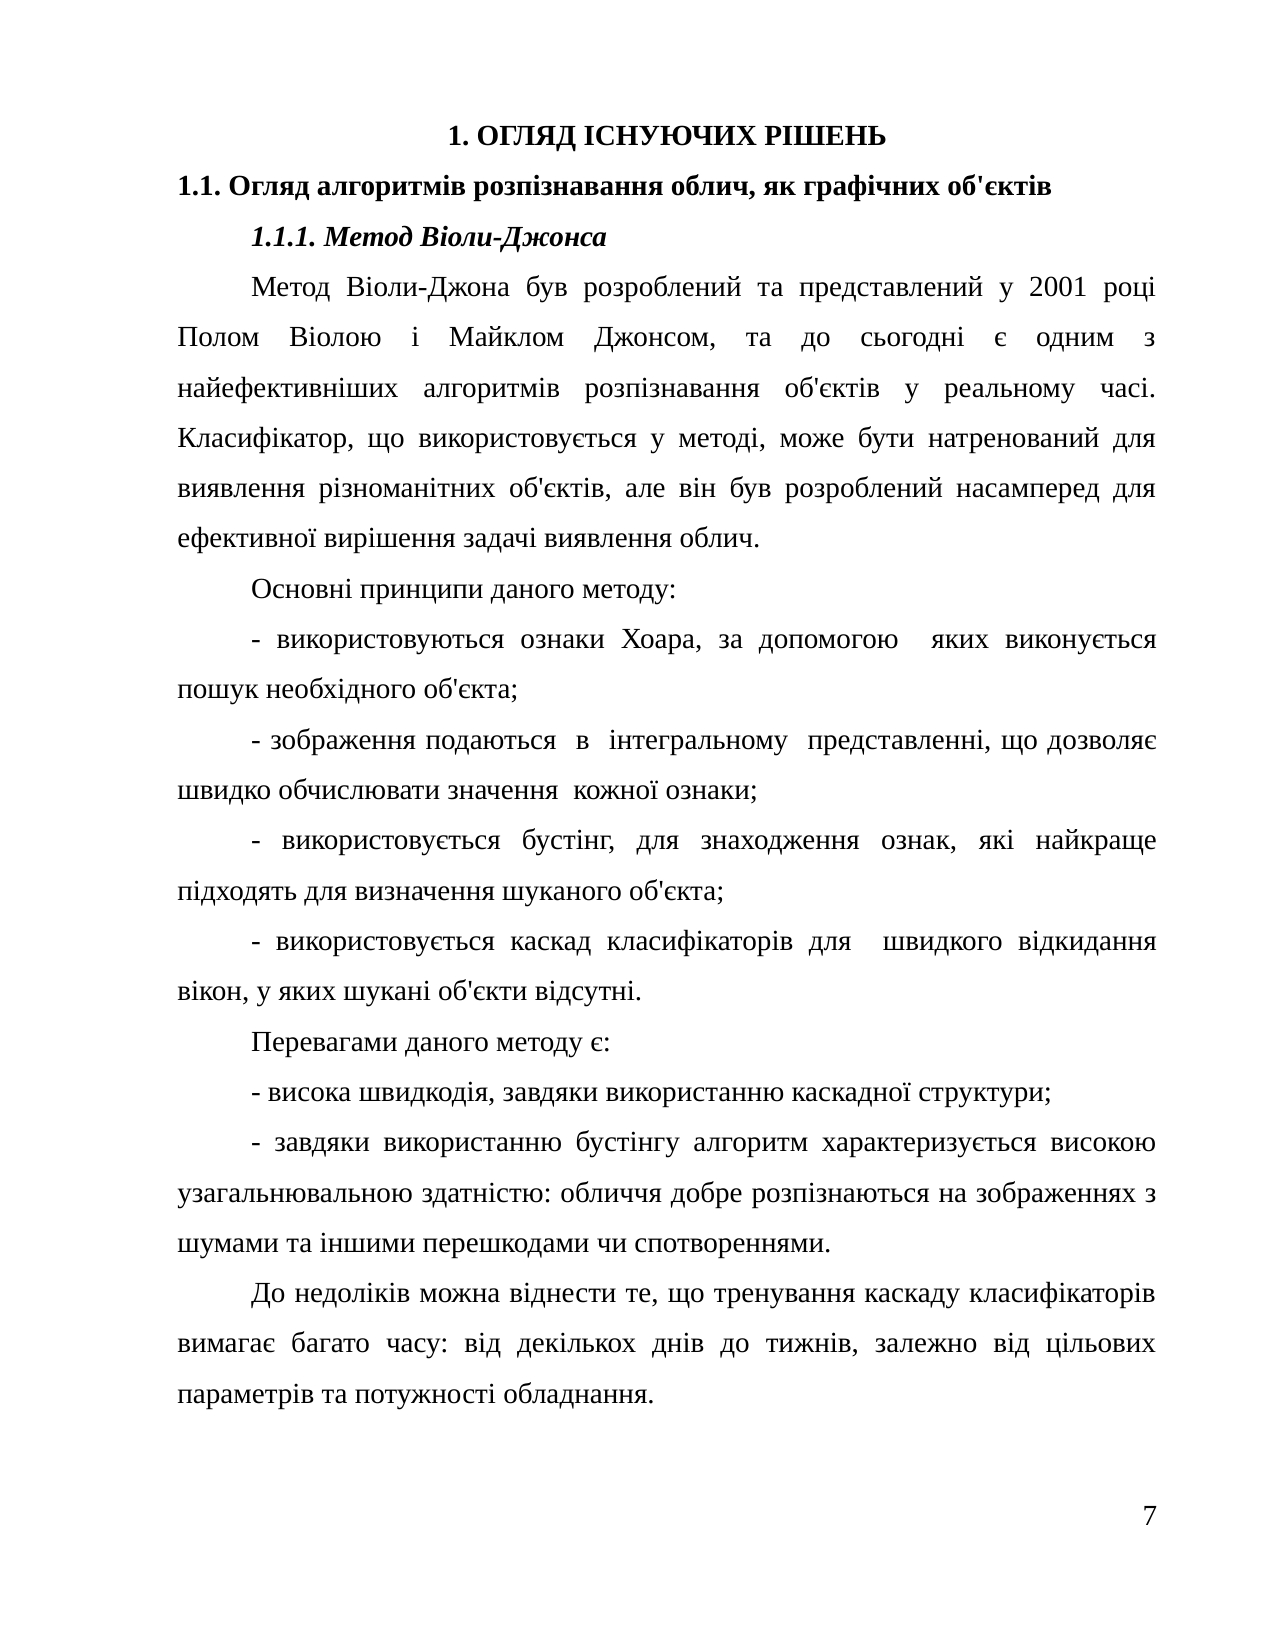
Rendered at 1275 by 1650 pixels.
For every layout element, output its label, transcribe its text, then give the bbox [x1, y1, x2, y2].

subtitle 1. ОГЛЯД ІСНУЮЧИХ РІШЕНЬ [177, 118, 1157, 152]
text - зображення подаються в інтегральному представленні, що дозволяє швидко обчислювати значення кожної ознаки; [177, 722, 1157, 806]
text Метод Віоли-Джона був розроблений та представлений у 2001 році Полом Віолою і Майклом Джонсом, та до сьогодні є одним з найефективніших алгоритмів розпізнавання об'єктів у реальному часі. Класифікатор, що використовується у методі, може бути натренований для виявлення різноманітних об'єктів, але він був розроблений насамперед для ефективної вирішення задачі виявлення облич. [177, 269, 1157, 554]
text До недоліків можна віднести те, що тренування каскаду класифікаторів вимагає багато часу: від декількох днів до тижнів, залежно від цільових параметрів та потужності обладнання. [177, 1275, 1157, 1409]
text - використовується каскад класифікаторів для швидкого відкидання вікон, у яких шукані об'єкти відсутні. [177, 923, 1157, 1007]
text Перевагами даного методу є: [177, 1024, 1157, 1057]
text - використовується бустінг, для знаходження ознак, які найкраще підходять для визначення шуканого об'єкта; [177, 822, 1157, 906]
text - висока швидкодія, завдяки використанню каскадної структури; [177, 1074, 1157, 1108]
text - завдяки використанню бустінгу алгоритм характеризується високою узагальнювальною здатністю: обличчя добре розпізнаються на зображеннях з шумами та іншими перешкодами чи спотвореннями. [177, 1124, 1157, 1258]
text - використовуються ознаки Хоара, за допомогою яких виконується пошук необхідного об'єкта; [177, 621, 1157, 705]
subtitle 1.1. Огляд алгоритмів розпізнавання облич, як графічних об'єктів [177, 168, 1157, 202]
text Основні принципи даного методу: [177, 571, 1157, 604]
text 1.1.1. Метод Віоли-Джонса [177, 219, 1157, 252]
